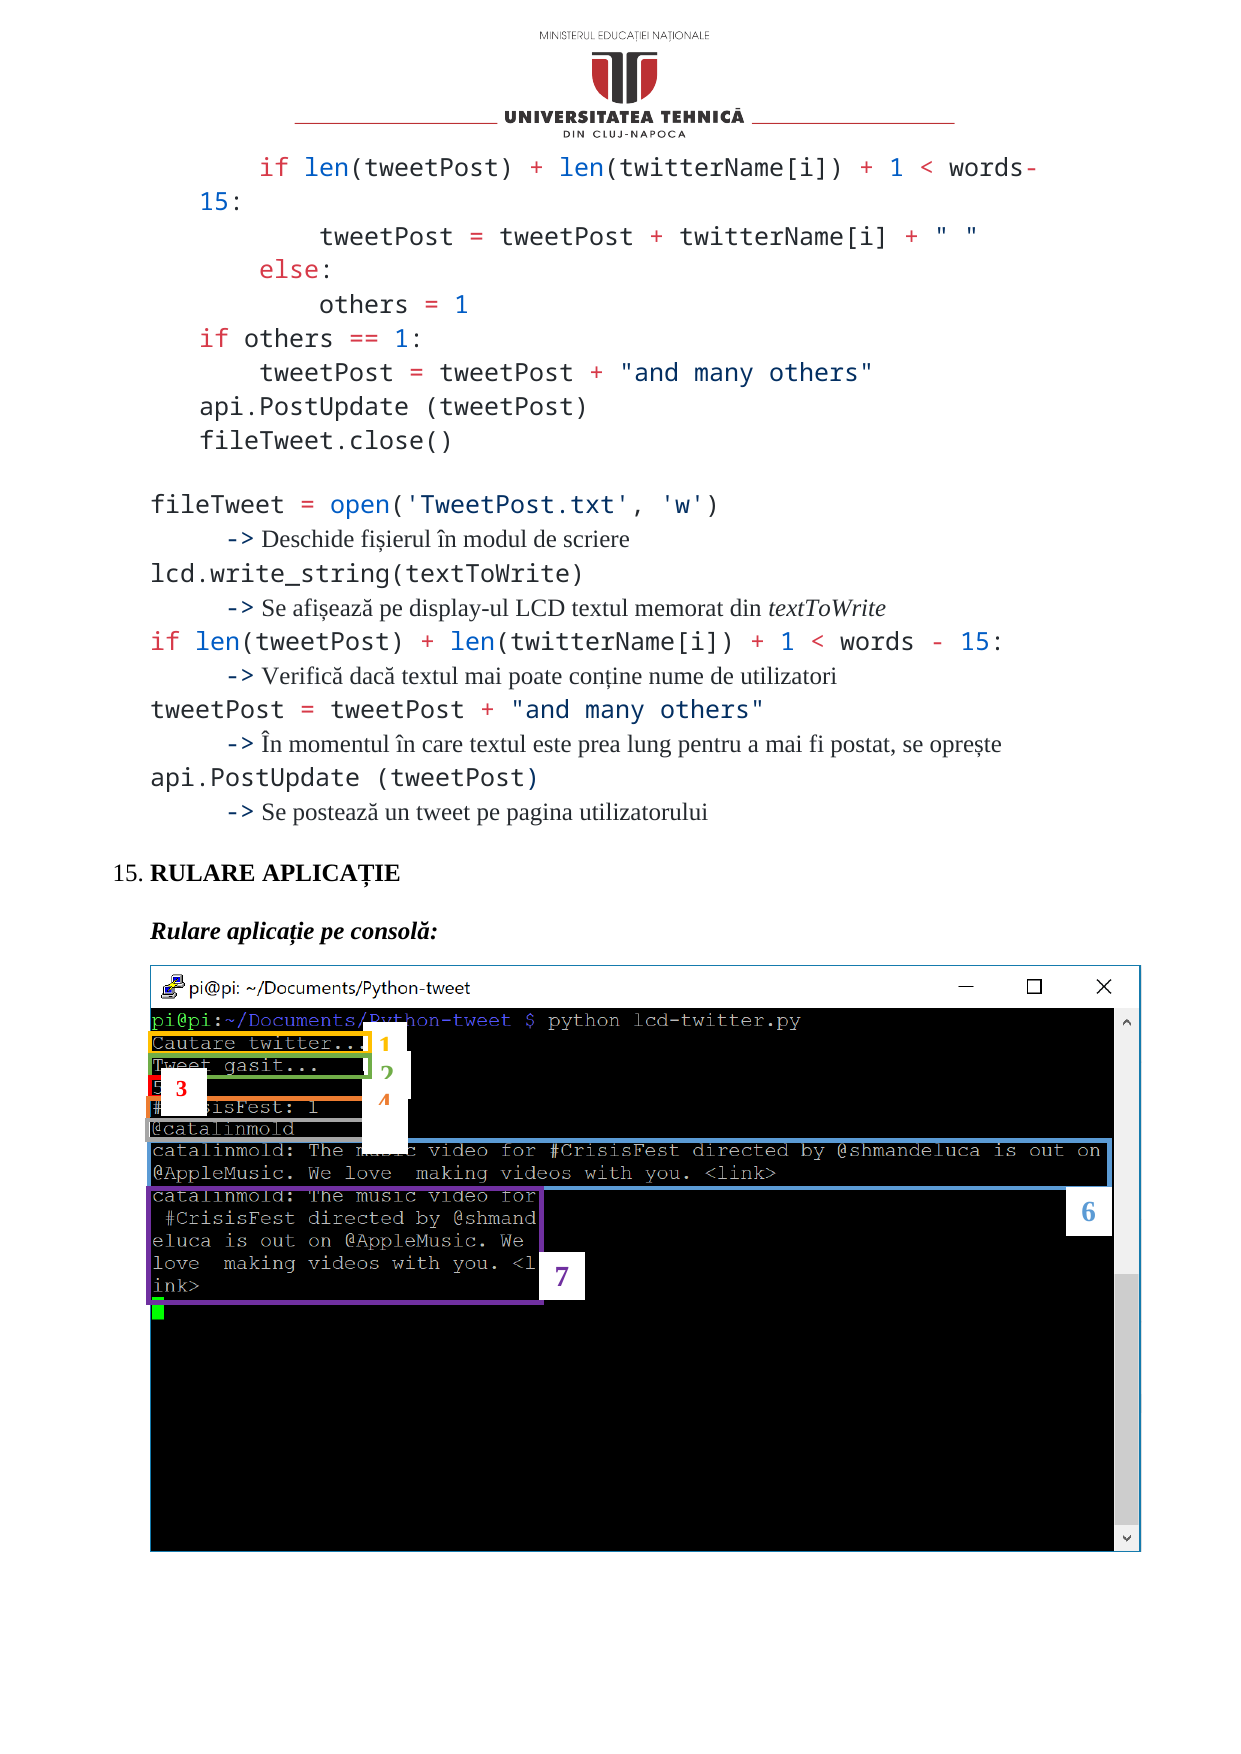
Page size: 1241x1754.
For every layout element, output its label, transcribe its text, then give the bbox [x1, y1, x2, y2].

text -> Verifică dacă textul mai poate conține nume de utilizatori [150, 657, 1090, 691]
table_cell [150, 252, 183, 286]
table_cell fileTweet.close() [183, 423, 1090, 457]
table_cell [150, 286, 183, 320]
text 2 [379, 1058, 396, 1079]
table_cell [150, 354, 183, 388]
table_cell [150, 218, 183, 252]
text -> Se afișează pe display-ul LCD textul memorat din textToWrite [150, 589, 1090, 623]
table_cell others = 1 [183, 286, 1090, 320]
table_cell tweetPost = tweetPost + "and many others" [183, 354, 1090, 388]
text 4 [377, 1086, 393, 1105]
text 3 [176, 1075, 192, 1101]
text lcd.write_string(textToWrite) [150, 555, 1090, 589]
table_cell [150, 320, 183, 354]
table_cell [150, 423, 183, 457]
table_cell if len(tweetPost) + len(twitterName[i]) + 1 < words-15: [183, 150, 1090, 218]
text 7 [554, 1259, 570, 1293]
table_cell [150, 150, 183, 218]
text 5 [377, 1113, 393, 1146]
table_cell if others == 1: [183, 320, 1090, 354]
text api.PostUpdate (tweetPost) [150, 759, 1090, 794]
table_cell else: [183, 252, 1090, 286]
text -> În momentul în care textul este prea lung pentru a mai fi postat, se oprește [150, 726, 1090, 759]
text Rulare aplicație pe consolă: [150, 916, 1090, 944]
table_cell [150, 389, 183, 422]
list RULARE APLICAȚIE [112, 858, 1090, 887]
text tweetPost = tweetPost + "and many others" [150, 691, 1090, 726]
text fileTweet = open('TweetPost.txt', 'w') [150, 487, 1090, 521]
text if len(tweetPost) + len(twitterName[i]) + 1 < words - 15: [150, 623, 1090, 657]
text -> Se postează un tweet pe pagina utilizatorului [150, 794, 1090, 828]
table_cell api.PostUpdate (tweetPost) [183, 389, 1090, 422]
text 6 [1081, 1194, 1097, 1228]
text -> Deschide fișierul în modul de scriere [150, 521, 1090, 555]
text 1 [378, 1029, 392, 1051]
table_cell tweetPost = tweetPost + twitterName[i] + " " [183, 218, 1090, 252]
